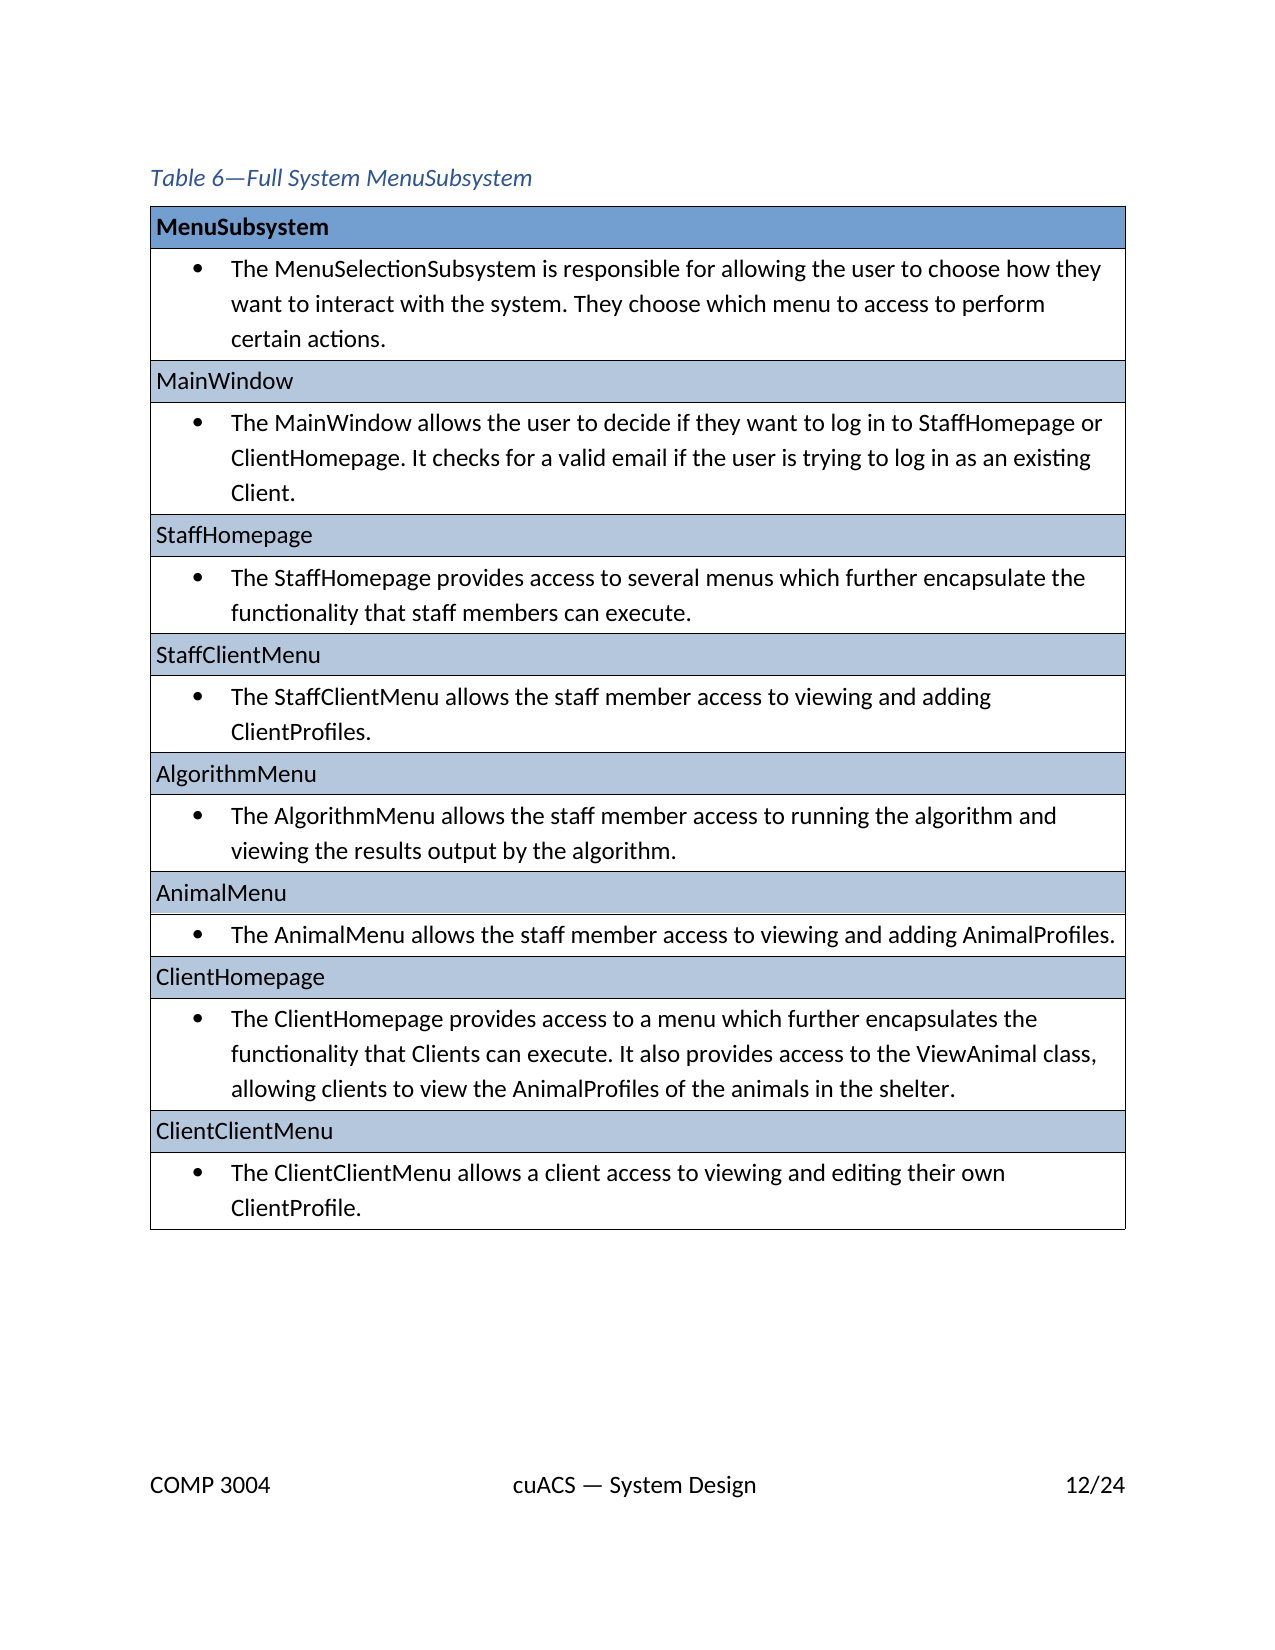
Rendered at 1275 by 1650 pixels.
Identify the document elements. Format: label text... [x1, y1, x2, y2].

table_cell The ClientClientMenu allows a client access to viewing and editing their own ClientProfile. [151, 1153, 1125, 1229]
table_cell AnimalMenu [151, 872, 1125, 913]
table_cell The ClientHomepage provides access to a menu which further encapsulates the functionality that Clients can execute. It also provides access to the ViewAnimal class, allowing clients to view the AnimalProfiles of the animals in the shelter. [151, 999, 1125, 1110]
table_cell The AlgorithmMenu allows the staff member access to running the algorithm and viewing the results output by the algorithm. [151, 795, 1125, 871]
table_cell The MenuSelectionSubsystem is responsible for allowing the user to choose how they want to interact with the system. They choose which menu to access to perform certain actions. [151, 249, 1125, 360]
table_header MenuSubsystem [151, 207, 1125, 248]
table_cell The StaffClientMenu allows the staff member access to viewing and adding ClientProfiles. [151, 676, 1125, 752]
table_cell The MainWindow allows the user to decide if they want to log in to StaffHomepage or ClientHomepage. It checks for a valid email if the user is trying to log in as an existing Client. [151, 403, 1125, 514]
table_cell AlgorithmMenu [151, 753, 1125, 794]
table_cell ClientHomepage [151, 957, 1125, 998]
table_cell The StaffHomepage provides access to several menus which further encapsulate the functionality that staff members can execute. [151, 557, 1125, 633]
table_cell StaffClientMenu [151, 634, 1125, 675]
text Table 6—Full System MenuSubsystem [150, 162, 1125, 193]
table_cell MainWindow [151, 361, 1125, 402]
table_cell StaffHomepage [151, 515, 1125, 556]
table_cell The AnimalMenu allows the staff member access to viewing and adding AnimalProfiles. [151, 915, 1125, 956]
table_cell ClientClientMenu [151, 1111, 1125, 1152]
